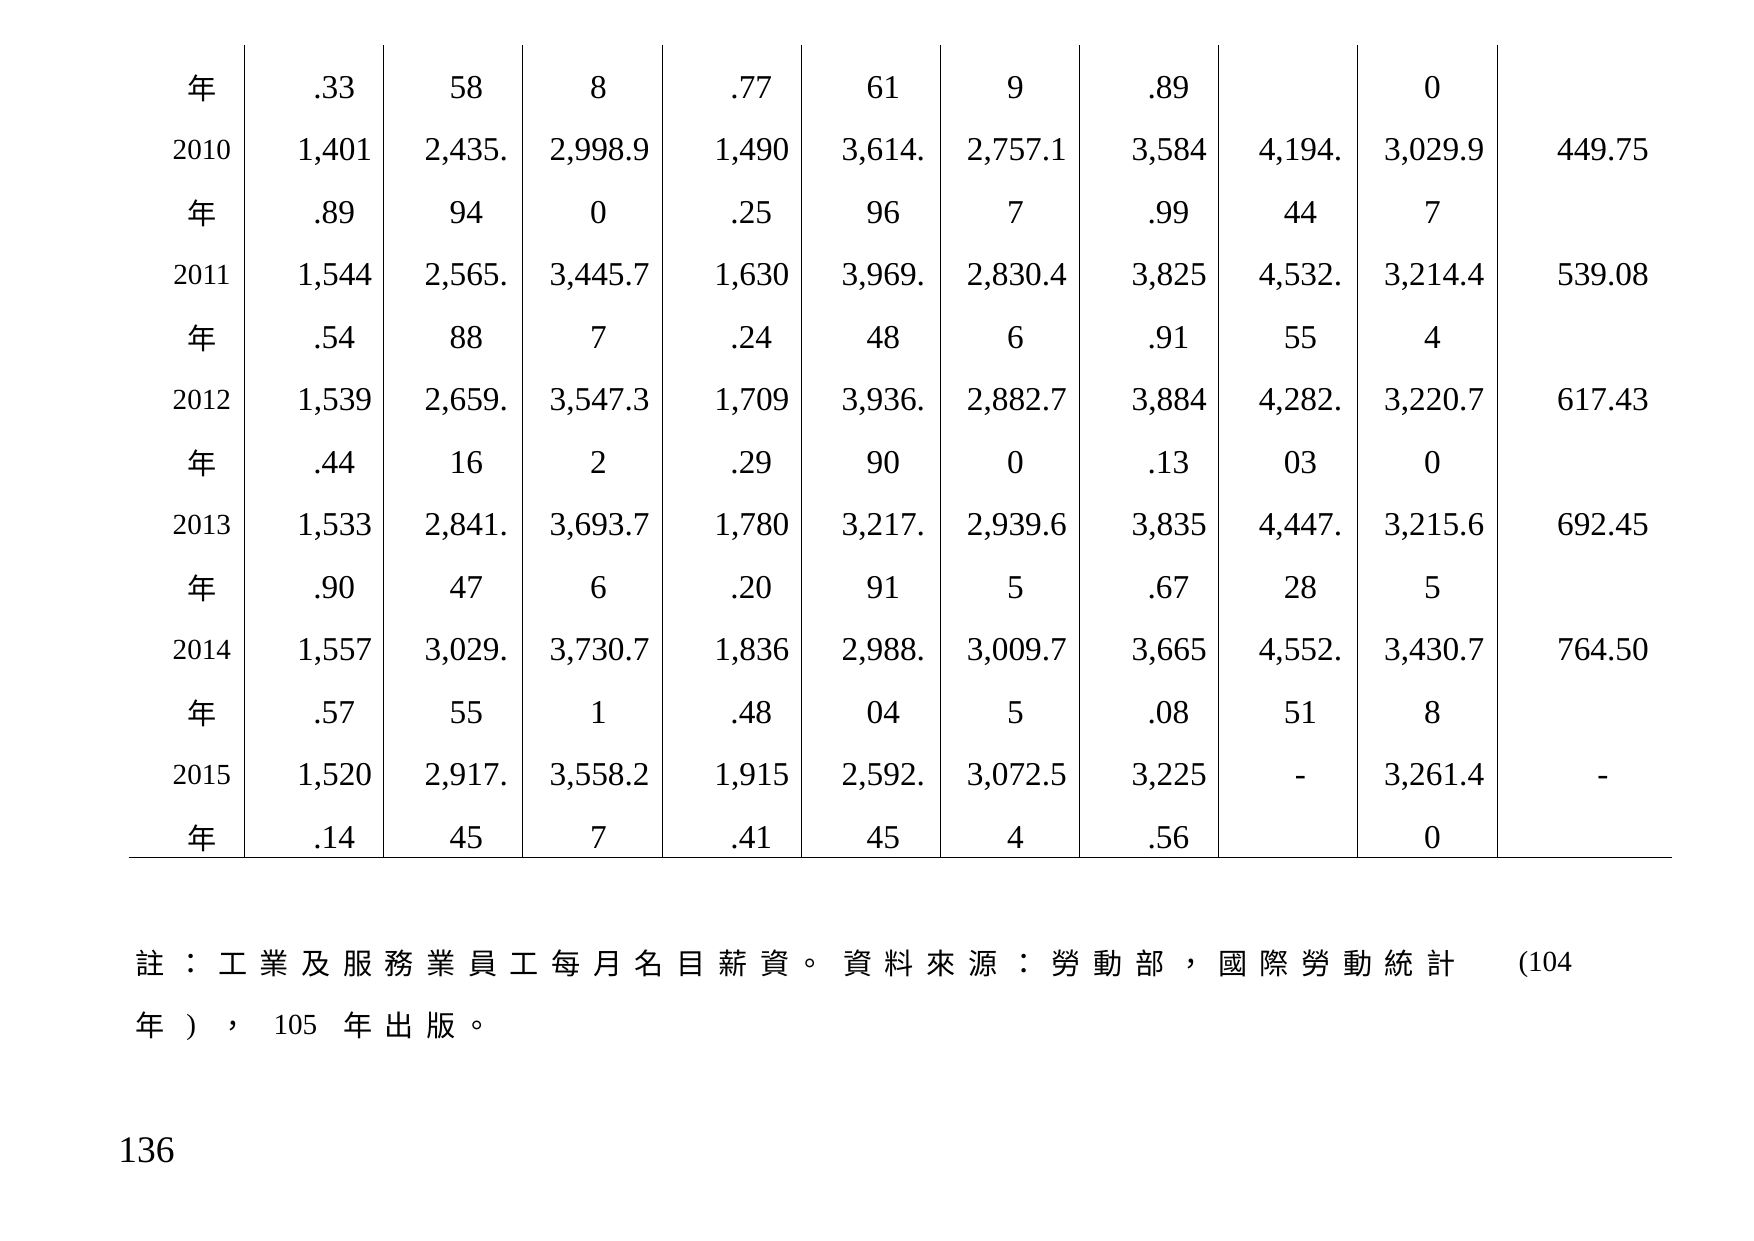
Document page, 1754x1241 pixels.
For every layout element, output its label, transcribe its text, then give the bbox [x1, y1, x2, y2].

table_cell 2015年 [129, 732, 244, 857]
table_cell 1,709.29 [663, 357, 801, 482]
table_cell 3,730.71 [523, 607, 662, 732]
table_cell 3,693.76 [523, 482, 662, 607]
table_cell .89 [1080, 45, 1218, 107]
table_cell 2,435.94 [384, 107, 522, 232]
table_cell 3,214.44 [1358, 232, 1497, 357]
table_cell 2,998.90 [523, 107, 662, 232]
table_cell 3,665.08 [1080, 607, 1218, 732]
table_cell 3,225.56 [1080, 732, 1218, 857]
table_cell 3,584.99 [1080, 107, 1218, 232]
table_cell 3,445.77 [523, 232, 662, 357]
table_cell 3,547.32 [523, 357, 662, 482]
table_cell 2,592.45 [802, 732, 940, 857]
table_cell 1,557.57 [245, 607, 383, 732]
table_cell 539.08 [1498, 232, 1672, 357]
table_cell 2010年 [129, 107, 244, 232]
table_cell 3,009.75 [941, 607, 1079, 732]
table_cell 2014年 [129, 607, 244, 732]
table_cell 2,939.65 [941, 482, 1079, 607]
table_cell 1,490.25 [663, 107, 801, 232]
table_cell 2,841.47 [384, 482, 522, 607]
table_cell 3,215.65 [1358, 482, 1497, 607]
table_cell 58 [384, 45, 522, 107]
table_cell 3,835.67 [1080, 482, 1218, 607]
table_cell 2013年 [129, 482, 244, 607]
table_cell 3,430.78 [1358, 607, 1497, 732]
table_cell 3,884.13 [1080, 357, 1218, 482]
table_cell 3,029.97 [1358, 107, 1497, 232]
table_cell 1,836.48 [663, 607, 801, 732]
table_cell 3,217.91 [802, 482, 940, 607]
table_cell 4,532.55 [1219, 232, 1357, 357]
table_cell 2012年 [129, 357, 244, 482]
table_cell 1,401.89 [245, 107, 383, 232]
table_cell [1498, 45, 1672, 107]
table_cell 3,936.90 [802, 357, 940, 482]
table_cell 0 [1358, 45, 1497, 107]
table_cell 764.50 [1498, 607, 1672, 732]
table_cell 3,261.40 [1358, 732, 1497, 857]
table_cell 1,520.14 [245, 732, 383, 857]
table_cell 8 [523, 45, 662, 107]
table_cell 年 [129, 45, 244, 107]
table_cell 3,558.27 [523, 732, 662, 857]
table_cell 2,565.88 [384, 232, 522, 357]
table_cell 3,614.96 [802, 107, 940, 232]
table_cell 1,915.41 [663, 732, 801, 857]
table_cell - [1498, 732, 1672, 857]
table_cell 3,825.91 [1080, 232, 1218, 357]
table_cell 3,220.70 [1358, 357, 1497, 482]
table_cell .33 [245, 45, 383, 107]
table_cell - [1219, 732, 1357, 857]
table_cell 1,544.54 [245, 232, 383, 357]
table_cell 4,282.03 [1219, 357, 1357, 482]
table_cell 1,539.44 [245, 357, 383, 482]
table_cell 617.43 [1498, 357, 1672, 482]
table_cell 2,757.17 [941, 107, 1079, 232]
table_cell 3,029.55 [384, 607, 522, 732]
table_cell 1,630.24 [663, 232, 801, 357]
table_cell 2,988.04 [802, 607, 940, 732]
table_cell 2011年 [129, 232, 244, 357]
table_cell .77 [663, 45, 801, 107]
table_cell 3,969.48 [802, 232, 940, 357]
table_cell 9 [941, 45, 1079, 107]
table_cell 4,194.44 [1219, 107, 1357, 232]
table_cell 4,552.51 [1219, 607, 1357, 732]
table_cell 449.75 [1498, 107, 1672, 232]
table_cell 4,447.28 [1219, 482, 1357, 607]
table_cell 3,072.54 [941, 732, 1079, 857]
text 註：工業及服務業員工每月名目薪資。資料來源：勞動部，國際勞動統計 (104年)，105年出版。 [128, 920, 1628, 1045]
table_cell 2,917.45 [384, 732, 522, 857]
table_cell 61 [802, 45, 940, 107]
table_cell 2,882.70 [941, 357, 1079, 482]
table_cell 692.45 [1498, 482, 1672, 607]
table_cell 1,780.20 [663, 482, 801, 607]
table_cell - [1219, 45, 1357, 107]
table_cell 1,533.90 [245, 482, 383, 607]
table_cell 2,830.46 [941, 232, 1079, 357]
table_cell 2,659.16 [384, 357, 522, 482]
